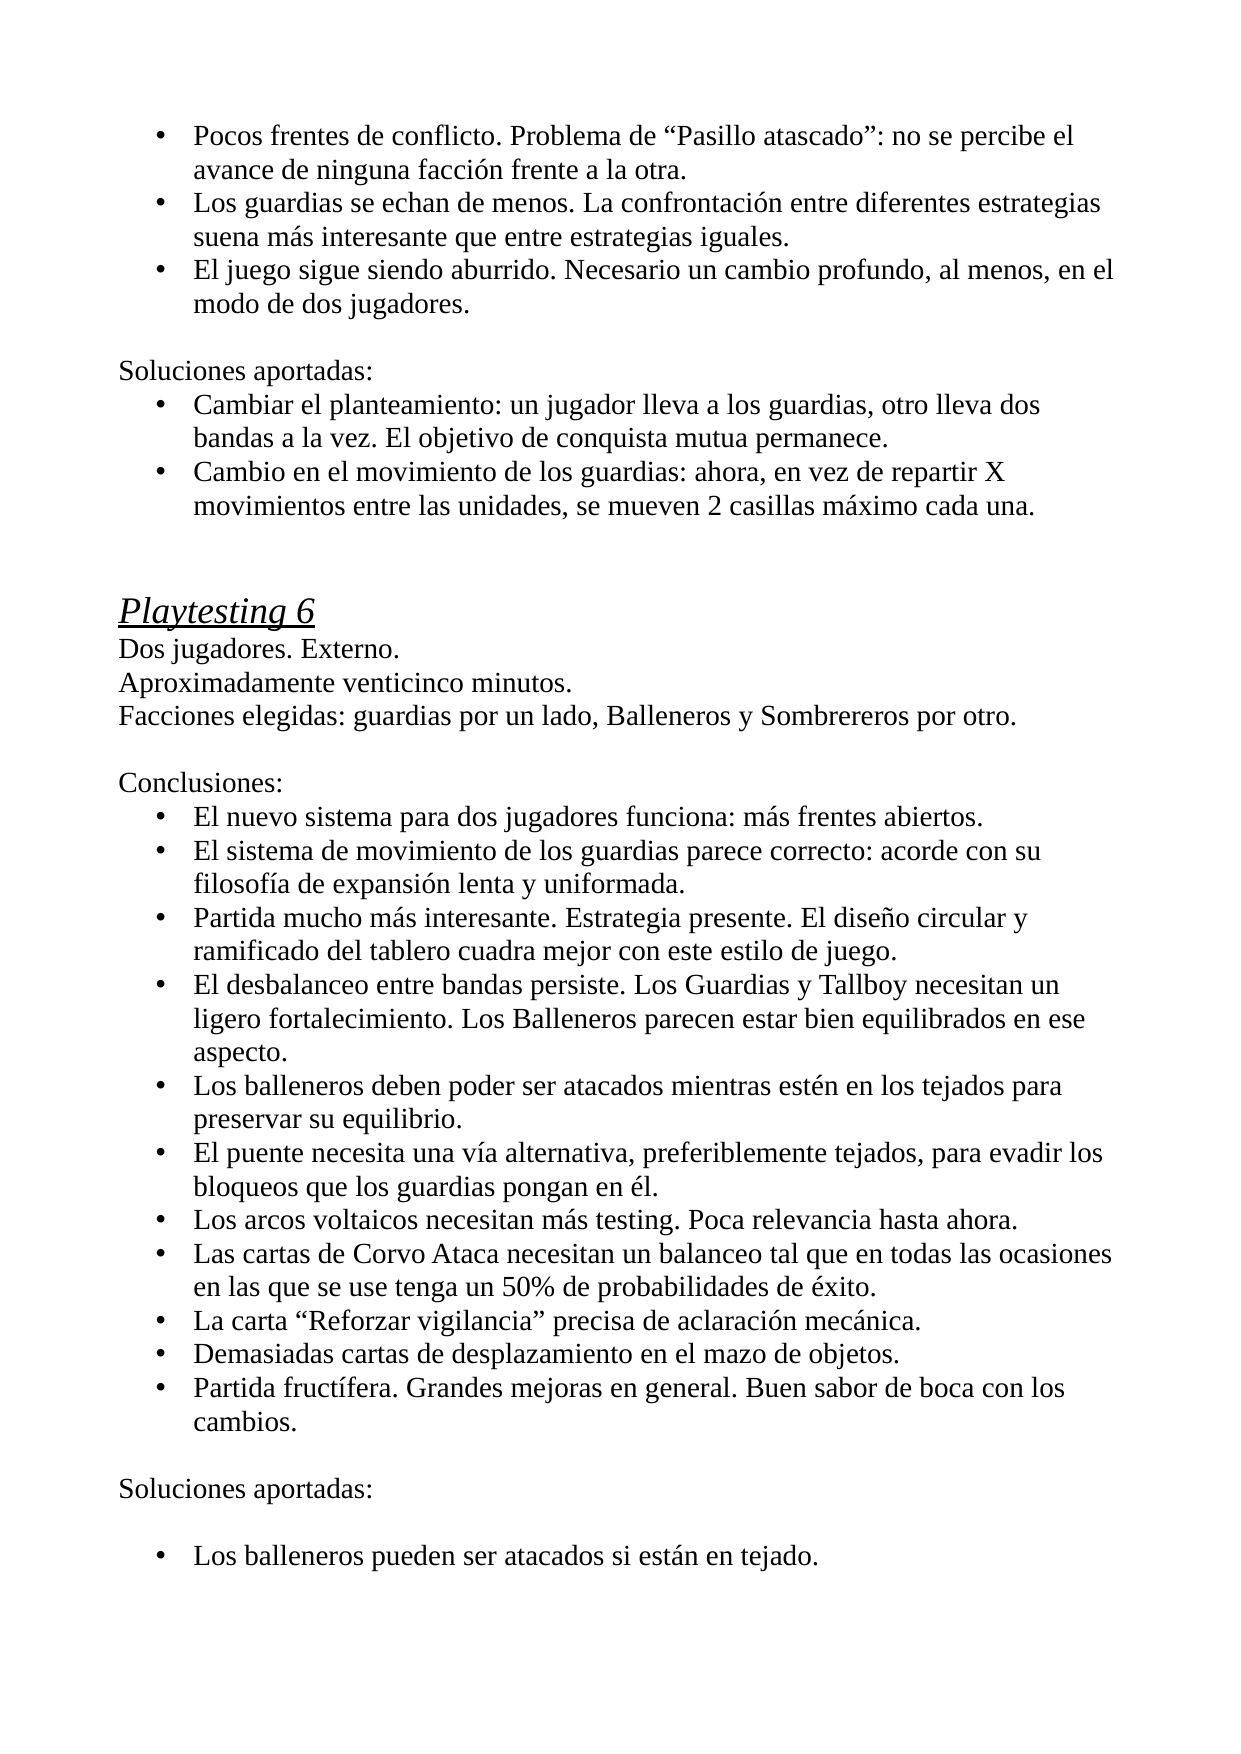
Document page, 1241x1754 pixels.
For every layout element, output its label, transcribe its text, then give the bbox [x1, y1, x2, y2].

text Facciones elegidas: guardias por un lado, Balleneros y Sombrereros por otro. [118, 698, 1122, 732]
list Los balleneros deben poder ser atacados mientras estén en los tejados para preservar su equilibrio. [156, 1068, 1122, 1135]
list El desbalanceo entre bandas persiste. Los Guardias y Tallboy necesitan un ligero fortalecimiento. Los Balleneros parecen estar bien equilibrados en ese aspecto. [156, 967, 1122, 1068]
list Partida mucho más interesante. Estrategia presente. El diseño circular y ramificado del tablero cuadra mejor con este estilo de juego. [156, 900, 1122, 967]
list Los arcos voltaicos necesitan más testing. Poca relevancia hasta ahora. [156, 1202, 1122, 1236]
text Conclusiones: [118, 766, 1122, 799]
text Soluciones aportadas: [118, 353, 1122, 387]
list El puente necesita una vía alternativa, preferiblemente tejados, para evadir los bloqueos que los guardias pongan en él. [156, 1135, 1122, 1202]
list Cambio en el movimiento de los guardias: ahora, en vez de repartir X movimientos entre las unidades, se mueven 2 casillas máximo cada una. [156, 454, 1122, 521]
list Los guardias se echan de menos. La confrontación entre diferentes estrategias suena más interesante que entre estrategias iguales. [156, 185, 1122, 252]
list El juego sigue siendo aburrido. Necesario un cambio profundo, al menos, en el modo de dos jugadores. [156, 252, 1122, 320]
text Playtesting 6 [118, 588, 1122, 631]
list El sistema de movimiento de los guardias parece correcto: acorde con su filosofía de expansión lenta y uniformada. [156, 833, 1122, 900]
list Las cartas de Corvo Ataca necesitan un balanceo tal que en todas las ocasiones en las que se use tenga un 50% de probabilidades de éxito. [156, 1236, 1122, 1303]
text Soluciones aportadas: [118, 1471, 1122, 1504]
list Cambiar el planteamiento: un jugador lleva a los guardias, otro lleva dos bandas a la vez. El objetivo de conquista mutua permanece. [156, 387, 1122, 454]
list Pocos frentes de conflicto. Problema de “Pasillo atascado”: no se percibe el avance de ninguna facción frente a la otra. [156, 118, 1122, 185]
list Los balleneros pueden ser atacados si están en tejado. [156, 1538, 1122, 1572]
text Dos jugadores. Externo. [118, 631, 1122, 665]
list La carta “Reforzar vigilancia” precisa de aclaración mecánica. [156, 1303, 1122, 1337]
text Aproximadamente venticinco minutos. [118, 665, 1122, 698]
list Demasiadas cartas de desplazamiento en el mazo de objetos. [156, 1337, 1122, 1370]
list Partida fructífera. Grandes mejoras en general. Buen sabor de boca con los cambios. [156, 1370, 1122, 1437]
list El nuevo sistema para dos jugadores funciona: más frentes abiertos. [156, 799, 1122, 833]
